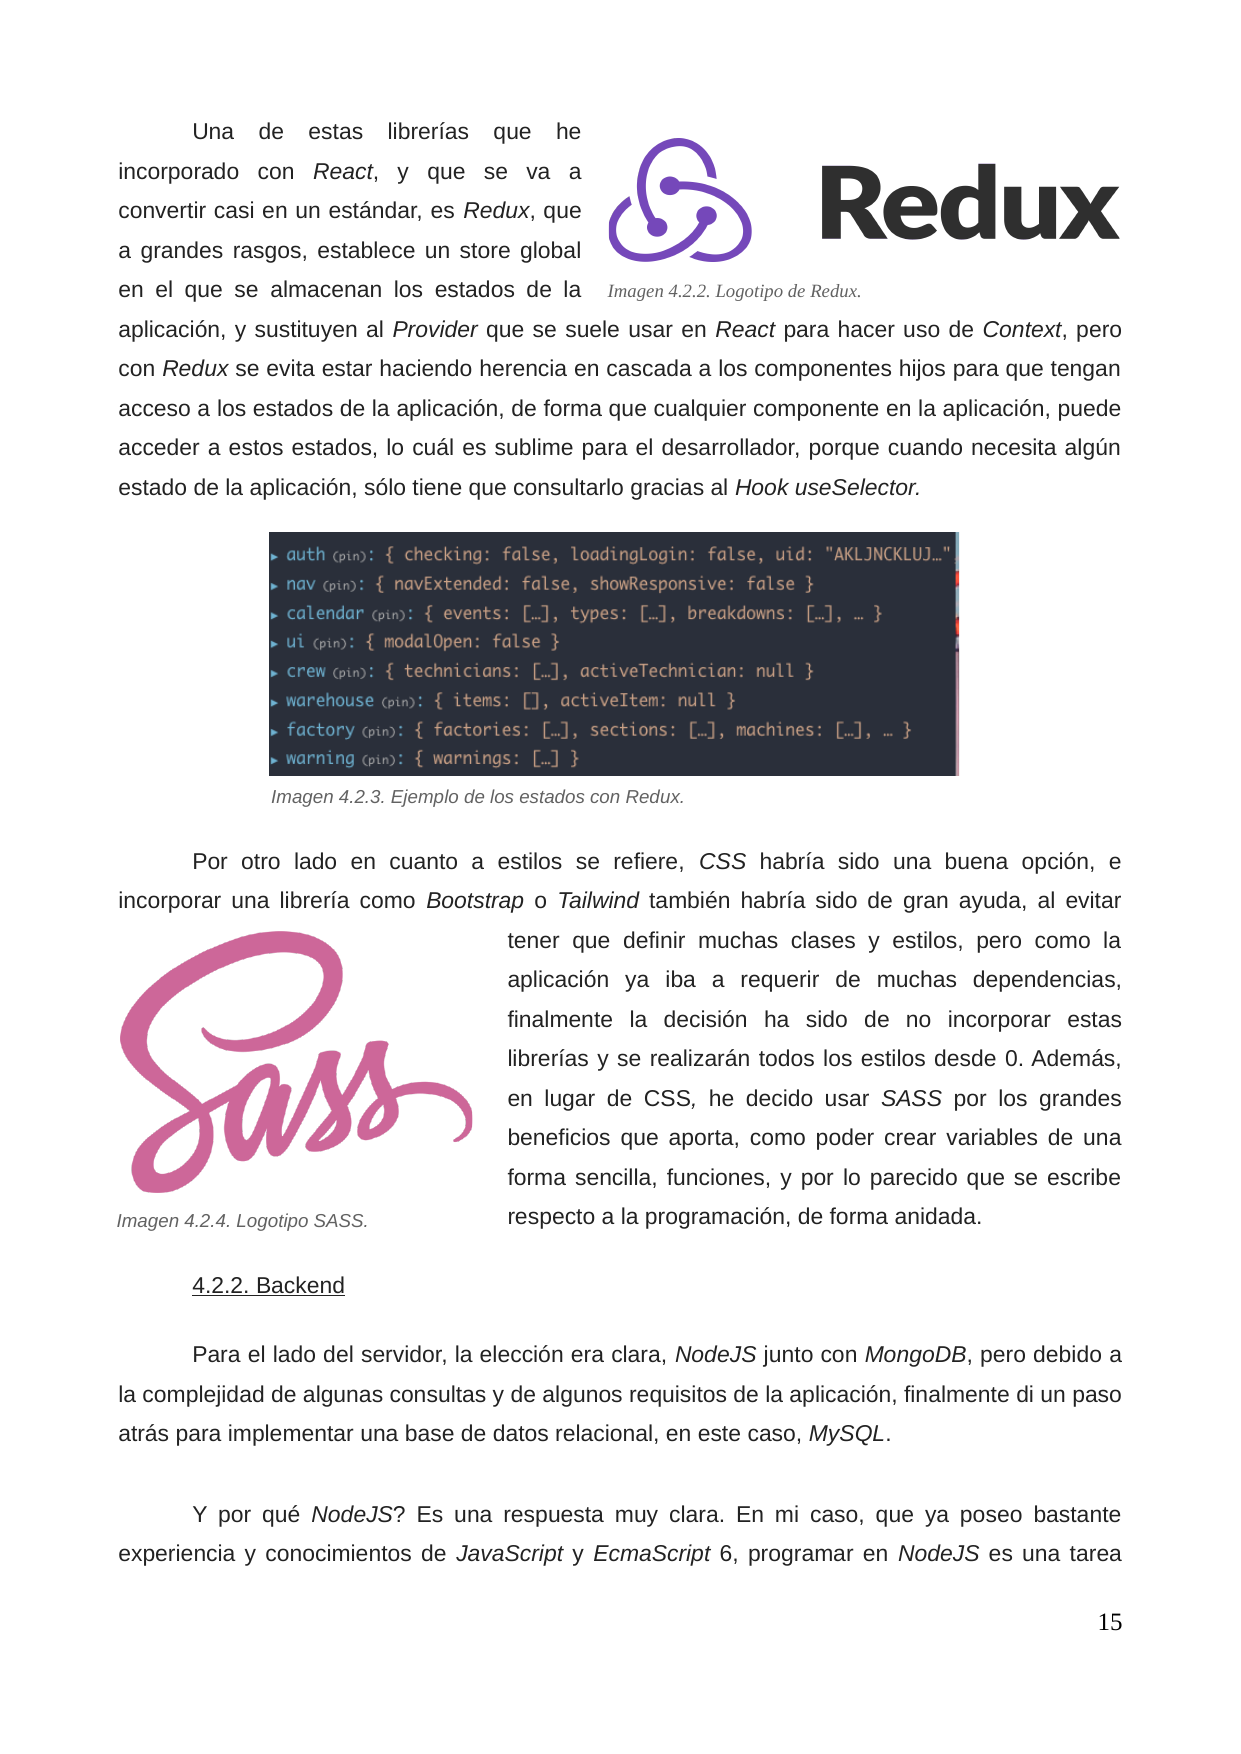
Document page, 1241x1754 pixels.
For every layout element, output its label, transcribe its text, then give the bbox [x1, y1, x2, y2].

picture [608, 138, 1120, 262]
picture [120, 931, 473, 1193]
text Imagen 4.2.2. Logotipo de Redux. [591, 262, 1120, 301]
text Y por qué NodeJS? Es una respuesta muy clara. En mi caso, que ya poseo bastante experiencia y conocimientos de JavaScript y EcmaScript 6, programar en NodeJS es una tarea [118, 1501, 1122, 1567]
picture [269, 532, 960, 776]
text 4.2.2. Backend [118, 1272, 1122, 1298]
text Imagen 4.2.3. Ejemplo de los estados con Redux. [118, 776, 1122, 808]
text Imagen 4.2.4. Logotipo SASS. [116, 1193, 483, 1232]
text Para el lado del servidor, la elección era clara, NodeJS junto con MongoDB, pero debido a la complejidad de algunas consultas y de algunos requisitos de la aplicación, finalmente di un paso atrás para implementar una base de datos relacional, en este caso, MySQL. [118, 1341, 1122, 1446]
text Una de estas librerías que he incorporado con React, y que se va a convertir casi en un estándar, es Redux, que a grandes rasgos, establece un store global en el que se almacenan los estados de la aplicación, y sustituyen al Provider que se suele usar en React para hacer uso de Context, pero con Redux se evita estar haciendo herencia en cascada a los componentes hijos para que tengan acceso a los estados de la aplicación, de forma que cualquier componente en la aplicación, puede acceder a estos estados, lo cuál es sublime para el desarrollador, porque cuando necesita algún estado de la aplicación, sólo tiene que consultarlo gracias al Hook useSelector. [118, 118, 1122, 500]
text Por otro lado en cuanto a estilos se refiere, CSS habría sido una buena opción, e incorporar una librería como Bootstrap o Tailwind también habría sido de gran ayuda, al evitar tener que definir muchas clases y estilos, pero como la aplicación ya iba a requerir de muchas dependencias, finalmente la decisión ha sido de no incorporar estas librerías y se realizarán todos los estilos desde 0. Además, en lugar de CSS, he decido usar SASS por los grandes beneficios que aporta, como poder crear variables de una forma sencilla, funciones, y por lo parecido que se escribe respecto a la programación, de forma anidada. [93, 848, 1122, 1256]
